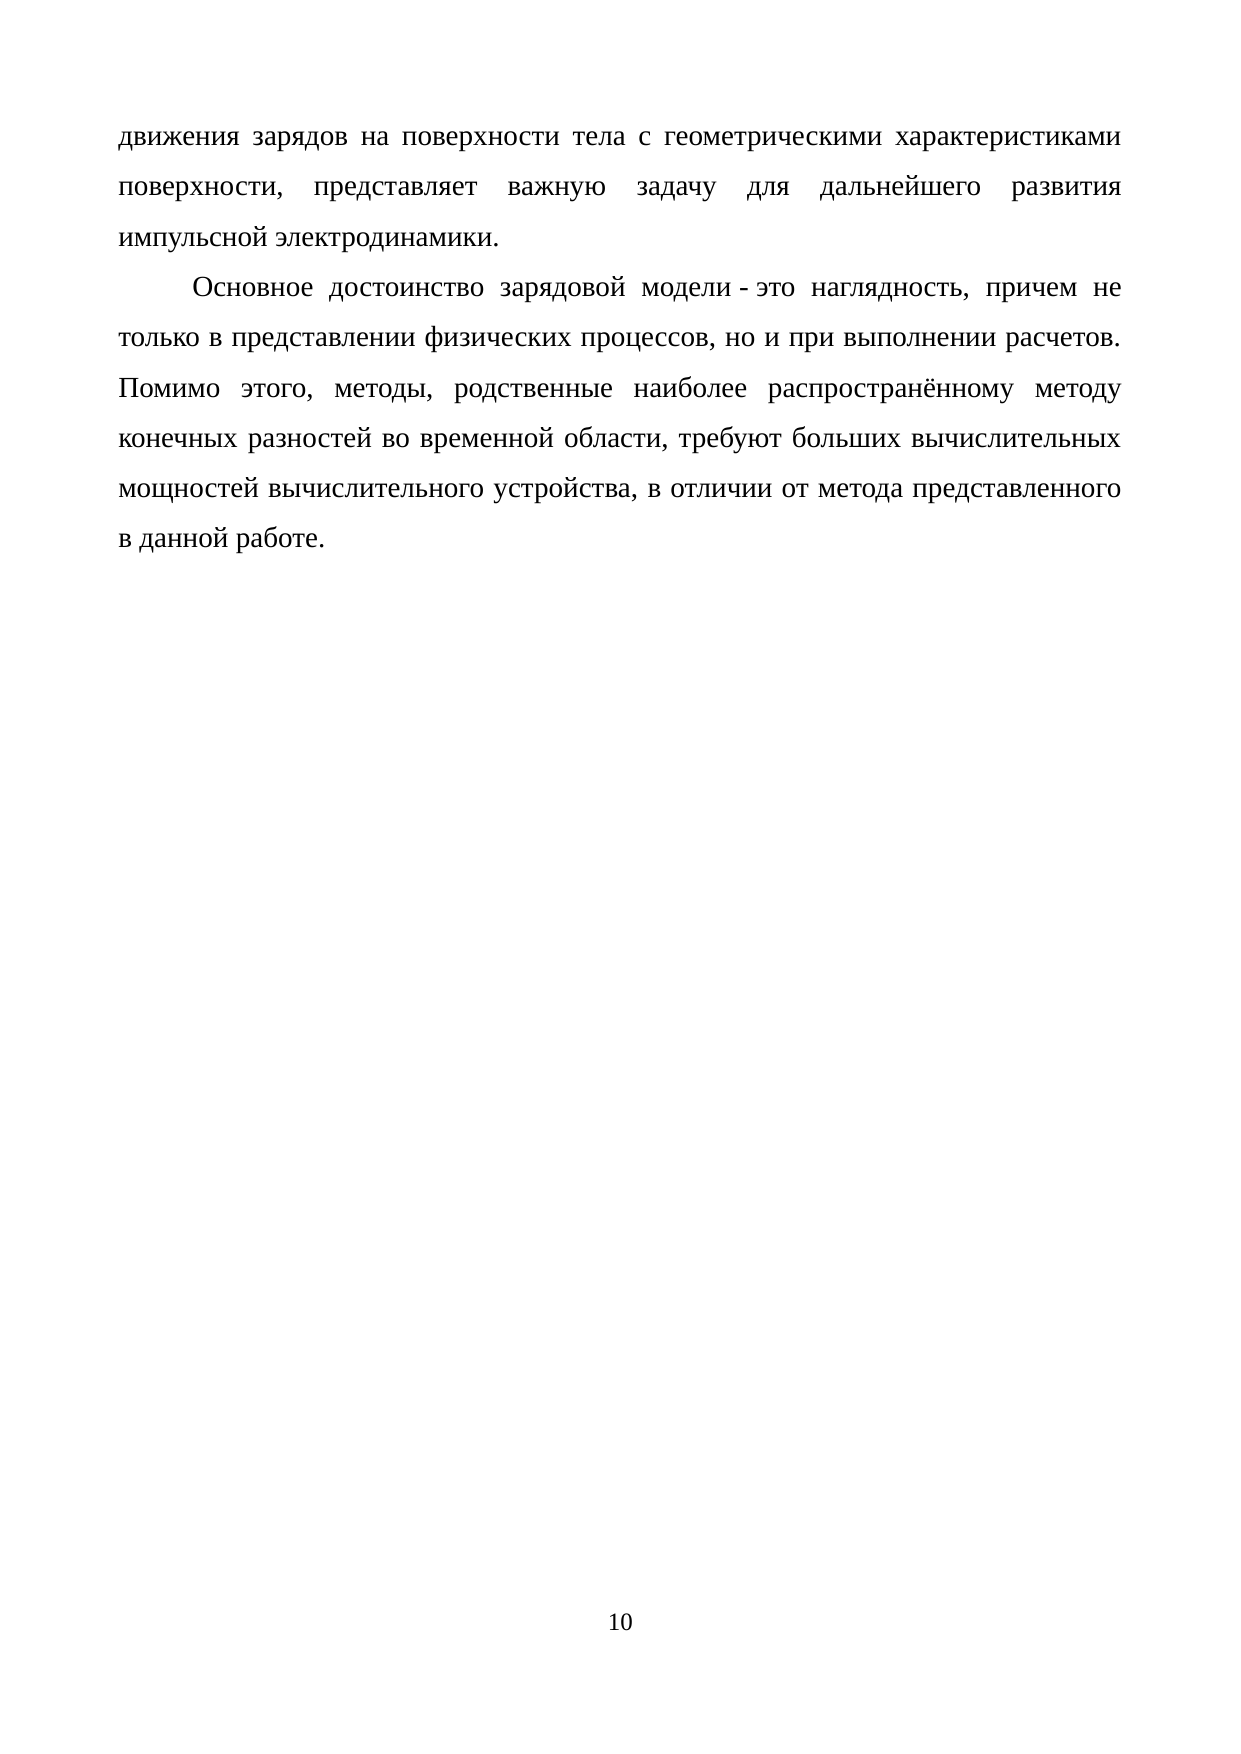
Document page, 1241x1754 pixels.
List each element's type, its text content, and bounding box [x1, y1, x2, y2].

text движения зарядов на поверхности тела с геометрическими характеристиками поверхности, представляет важную задачу для дальнейшего развития импульсной электродинамики. [118, 118, 1122, 252]
text Основное достоинство зарядовой модели ‑ это наглядность, причем не только в представлении физических процессов, но и при выполнении расчетов. Помимо этого, методы, родственные наиболее распространённому методу конечных разностей во временной области, требуют больших вычислительных мощностей вычислительного устройства, в отличии от метода представленного в данной работе. [118, 269, 1122, 554]
